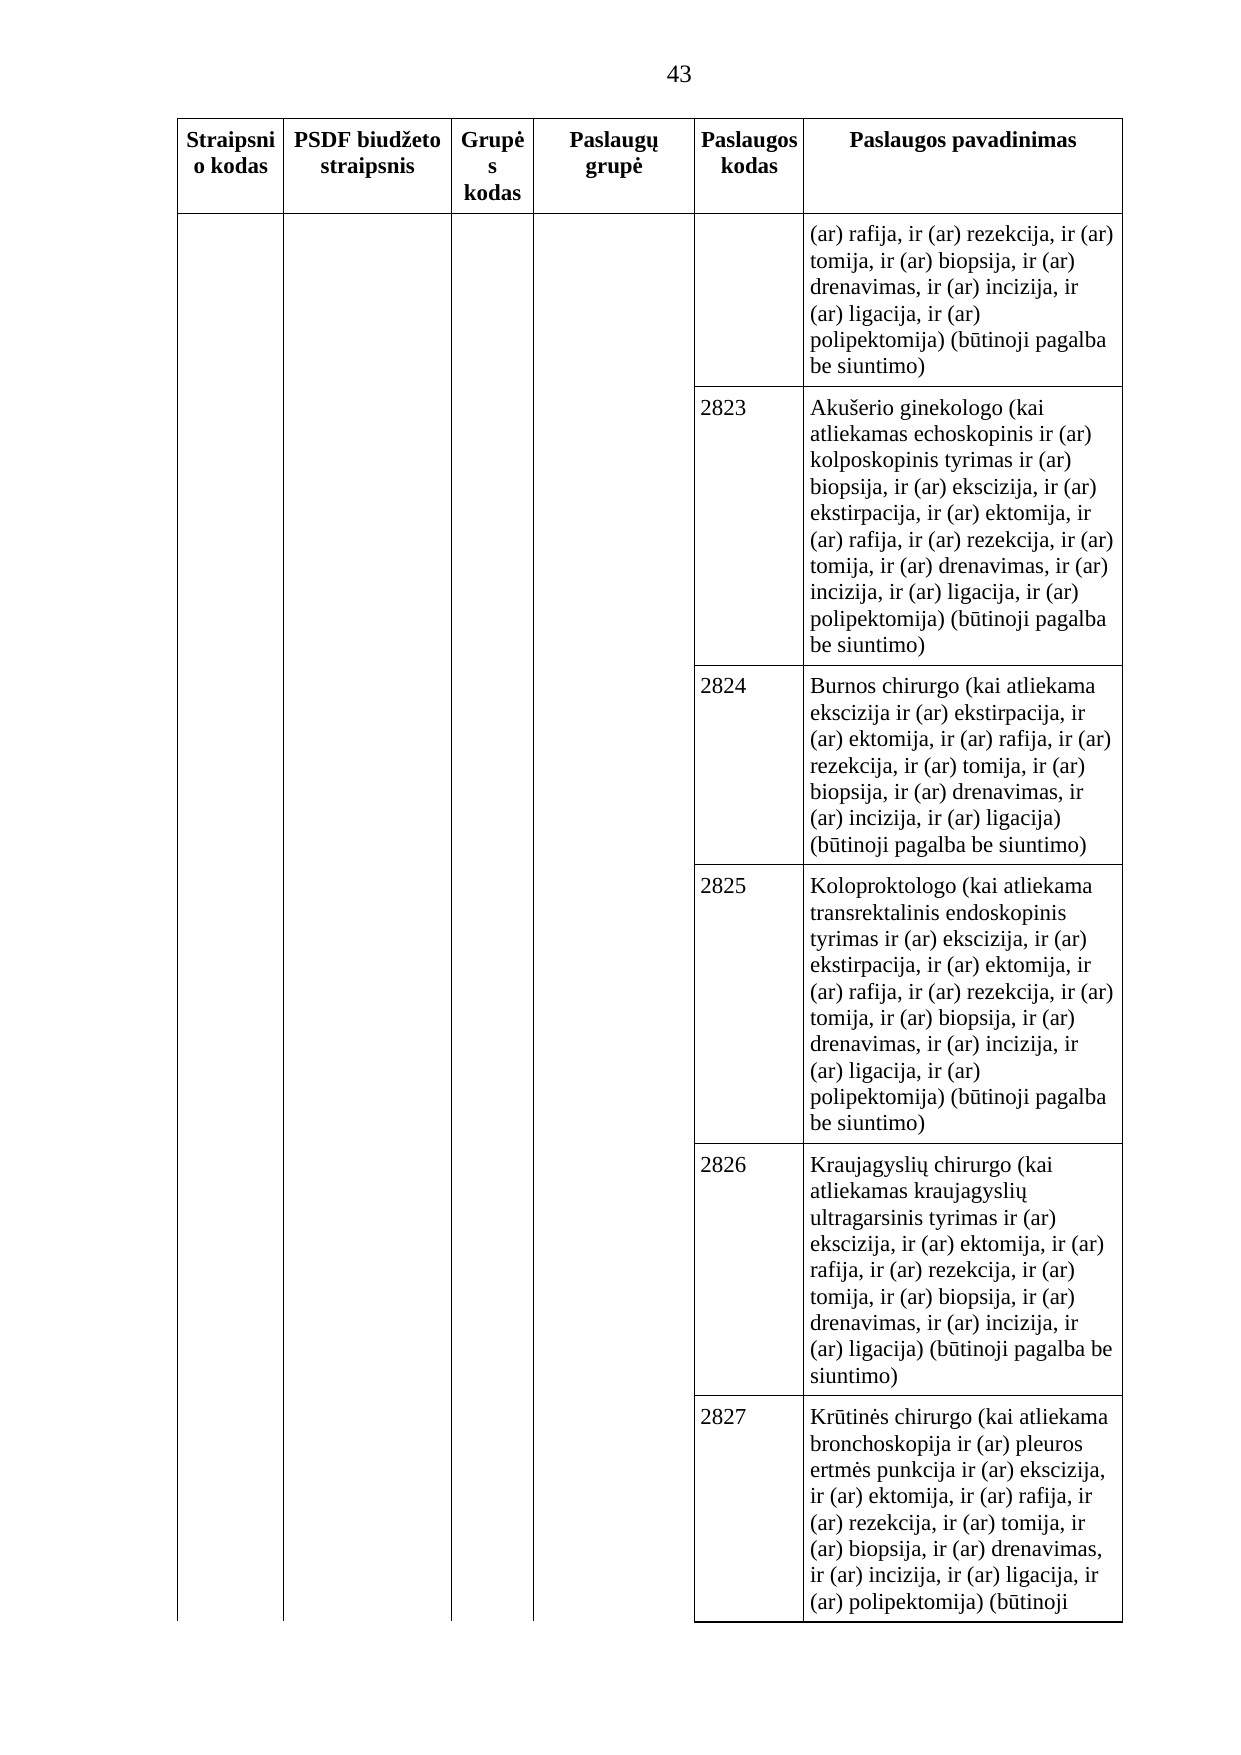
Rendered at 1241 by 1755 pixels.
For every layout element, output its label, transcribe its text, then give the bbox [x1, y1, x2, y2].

table_header Paslaugos kodas [695, 119, 803, 212]
table_cell [534, 665, 694, 864]
table_cell Koloproktologo (kai atliekama transrektalinis endoskopinis tyrimas ir (ar) ekscizija, ir (ar) ekstirpacija, ir (ar) ektomija, ir (ar) rafija, ir (ar) rezekcija, ir (ar) tomija, ir (ar) biopsija, ir (ar) drenavimas, ir (ar) incizija, ir (ar) ligacija, ir (ar) polipektomija) (būtinoji pagalba be siuntimo) [804, 865, 1122, 1143]
table_cell [284, 214, 451, 386]
table_cell [452, 1143, 533, 1395]
table_cell [178, 665, 283, 864]
table_header Straipsnio kodas [178, 119, 283, 212]
table_header Paslaugų grupė [534, 119, 694, 212]
table_cell [284, 665, 451, 864]
table_cell [534, 1395, 694, 1621]
table_cell 2823 [695, 387, 803, 664]
table_cell [284, 1395, 451, 1621]
table_cell [534, 386, 694, 664]
table_cell [178, 864, 283, 1143]
table_cell [178, 1395, 283, 1621]
table_cell (ar) rafija, ir (ar) rezekcija, ir (ar) tomija, ir (ar) biopsija, ir (ar) drenavimas, ir (ar) incizija, ir (ar) ligacija, ir (ar) polipektomija) (būtinoji pagalba be siuntimo) [804, 214, 1122, 386]
table_cell Kraujagyslių chirurgo (kai atliekamas kraujagyslių ultragarsinis tyrimas ir (ar) ekscizija, ir (ar) ektomija, ir (ar) rafija, ir (ar) rezekcija, ir (ar) tomija, ir (ar) biopsija, ir (ar) drenavimas, ir (ar) incizija, ir (ar) ligacija) (būtinoji pagalba be siuntimo) [804, 1144, 1122, 1395]
table_cell 2827 [695, 1396, 803, 1621]
table_cell Akušerio ginekologo (kai atliekamas echoskopinis ir (ar) kolposkopinis tyrimas ir (ar) biopsija, ir (ar) ekscizija, ir (ar) ekstirpacija, ir (ar) ektomija, ir (ar) rafija, ir (ar) rezekcija, ir (ar) tomija, ir (ar) drenavimas, ir (ar) incizija, ir (ar) ligacija, ir (ar) polipektomija) (būtinoji pagalba be siuntimo) [804, 387, 1122, 664]
table_cell [178, 214, 283, 386]
table_cell [534, 214, 694, 386]
table_cell [452, 386, 533, 664]
table_cell [178, 1143, 283, 1395]
table_cell [534, 1143, 694, 1395]
table_header PSDF biudžeto straipsnis [284, 119, 451, 212]
table_cell 2824 [695, 666, 803, 864]
table_cell Burnos chirurgo (kai atliekama ekscizija ir (ar) ekstirpacija, ir (ar) ektomija, ir (ar) rafija, ir (ar) rezekcija, ir (ar) tomija, ir (ar) biopsija, ir (ar) drenavimas, ir (ar) incizija, ir (ar) ligacija) (būtinoji pagalba be siuntimo) [804, 666, 1122, 864]
table_cell 2826 [695, 1144, 803, 1395]
table_header Paslaugos pavadinimas [804, 119, 1122, 212]
table_cell [452, 1395, 533, 1621]
table_cell Krūtinės chirurgo (kai atliekama bronchoskopija ir (ar) pleuros ertmės punkcija ir (ar) ekscizija, ir (ar) ektomija, ir (ar) rafija, ir (ar) rezekcija, ir (ar) tomija, ir (ar) biopsija, ir (ar) drenavimas, ir (ar) incizija, ir (ar) ligacija, ir (ar) polipektomija) (būtinoji [804, 1396, 1122, 1621]
table_cell [452, 214, 533, 386]
table_cell [534, 864, 694, 1143]
table_cell 2825 [695, 865, 803, 1143]
table_cell [695, 214, 803, 386]
table_cell [284, 864, 451, 1143]
table_cell [284, 1143, 451, 1395]
table_cell [284, 386, 451, 664]
table_cell [178, 386, 283, 664]
table_cell [452, 665, 533, 864]
table_header Grupės kodas [452, 119, 533, 212]
table_cell [452, 864, 533, 1143]
